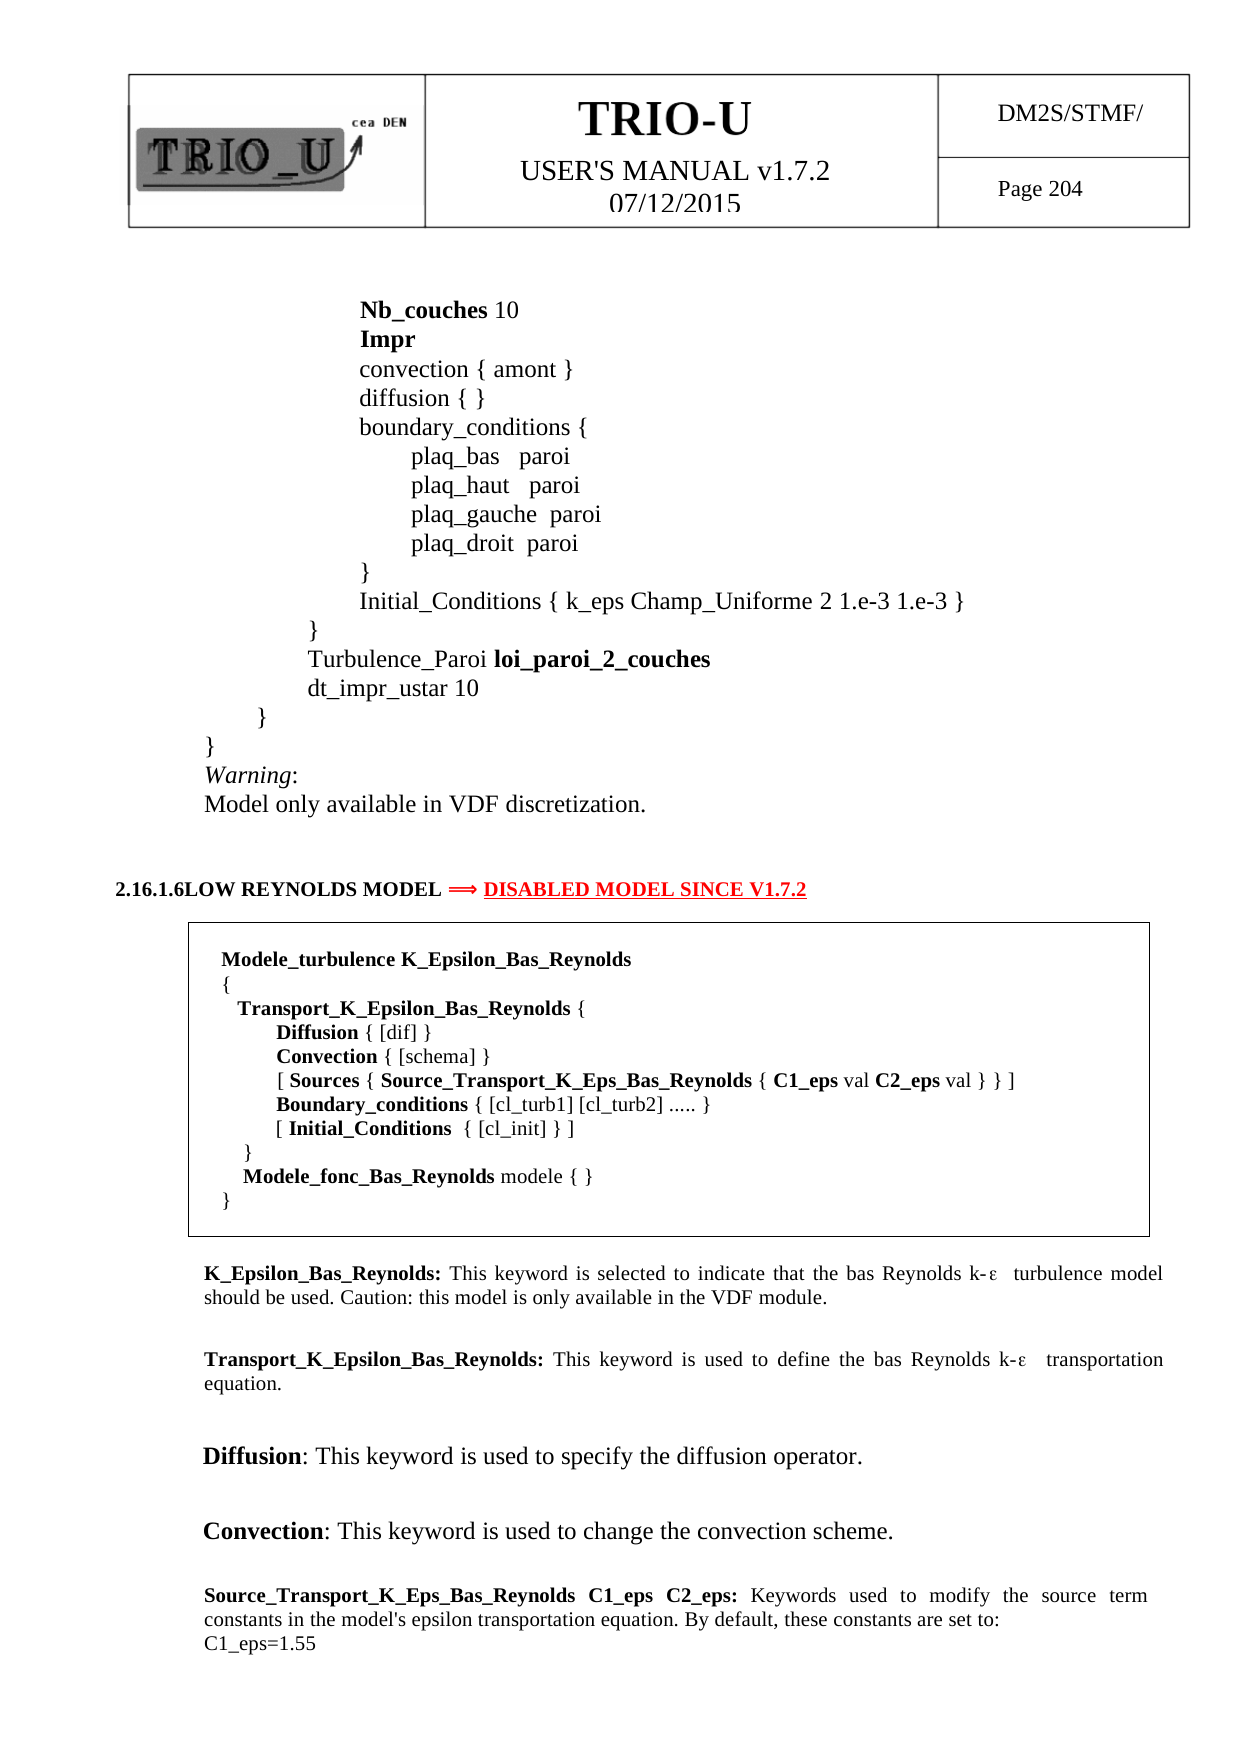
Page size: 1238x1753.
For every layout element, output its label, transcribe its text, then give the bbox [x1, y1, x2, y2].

text Initial_Conditions { k_eps Champ_Uniforme 2 1.e-3 1.e-3 } [115, 586, 1196, 615]
text boundary_conditions { [115, 412, 1196, 441]
text } [115, 702, 1196, 731]
text plaq_haut paroi [115, 470, 1196, 499]
text C1_eps=1.55 [204, 1631, 1149, 1654]
text } [115, 615, 1196, 644]
table_header Modele_turbulence K_Epsilon_Bas_Reynolds { Transport_K_Epsilon_Bas_Reynolds { Diffusion { [dif] } Convection { [schema] } [ Sources { Source_Transport_K_Eps_Bas_Reynolds { C1_eps val C2_eps val } } ] Boundary_conditions { [cl_turb1] [cl_turb2] ..... } [ Initial_Conditions { [cl_init] } ] } Modele_fonc_Bas_Reynolds modele { } } [189, 923, 1149, 1236]
text plaq_bas paroi [115, 441, 1196, 470]
text } [115, 731, 1196, 760]
text K_Epsilon_Bas_Reynolds: This keyword is selected to indicate that the bas Reynolds k- turbulence model should be used. Caution: this model is only available in the VDF module. [204, 1261, 1164, 1309]
text plaq_droit paroi [115, 528, 1196, 557]
text convection { amont } [115, 353, 1196, 382]
subtitle LOW REYNOLDS MODEL ⟹ DISABLED MODEL SINCE V1.7.2 [115, 877, 1165, 901]
text Turbulence_Paroi loi_paroi_2_couches [115, 644, 1196, 673]
text } [115, 557, 1196, 586]
text Impr [115, 324, 1196, 353]
text Convection: This keyword is used to change the convection scheme. [203, 1507, 1165, 1545]
text plaq_gauche paroi [115, 499, 1196, 528]
text Diffusion: This keyword is used to specify the diffusion operator. [203, 1432, 1165, 1470]
text diffusion { } [115, 382, 1196, 412]
text Transport_K_Epsilon_Bas_Reynolds: This keyword is used to define the bas Reynolds k- transportation equation. [204, 1347, 1164, 1395]
text Nb_couches 10 [115, 295, 1196, 324]
text dt_impr_ustar 10 [115, 673, 1196, 702]
text Model only available in VDF discretization. [115, 789, 1196, 818]
text Source_Transport_K_Eps_Bas_Reynolds C1_eps C2_eps: Keywords used to modify the source term constants in the model's epsilon transportation equation. By default, these constants are set to: [204, 1582, 1149, 1631]
text Warning: [115, 760, 1196, 789]
